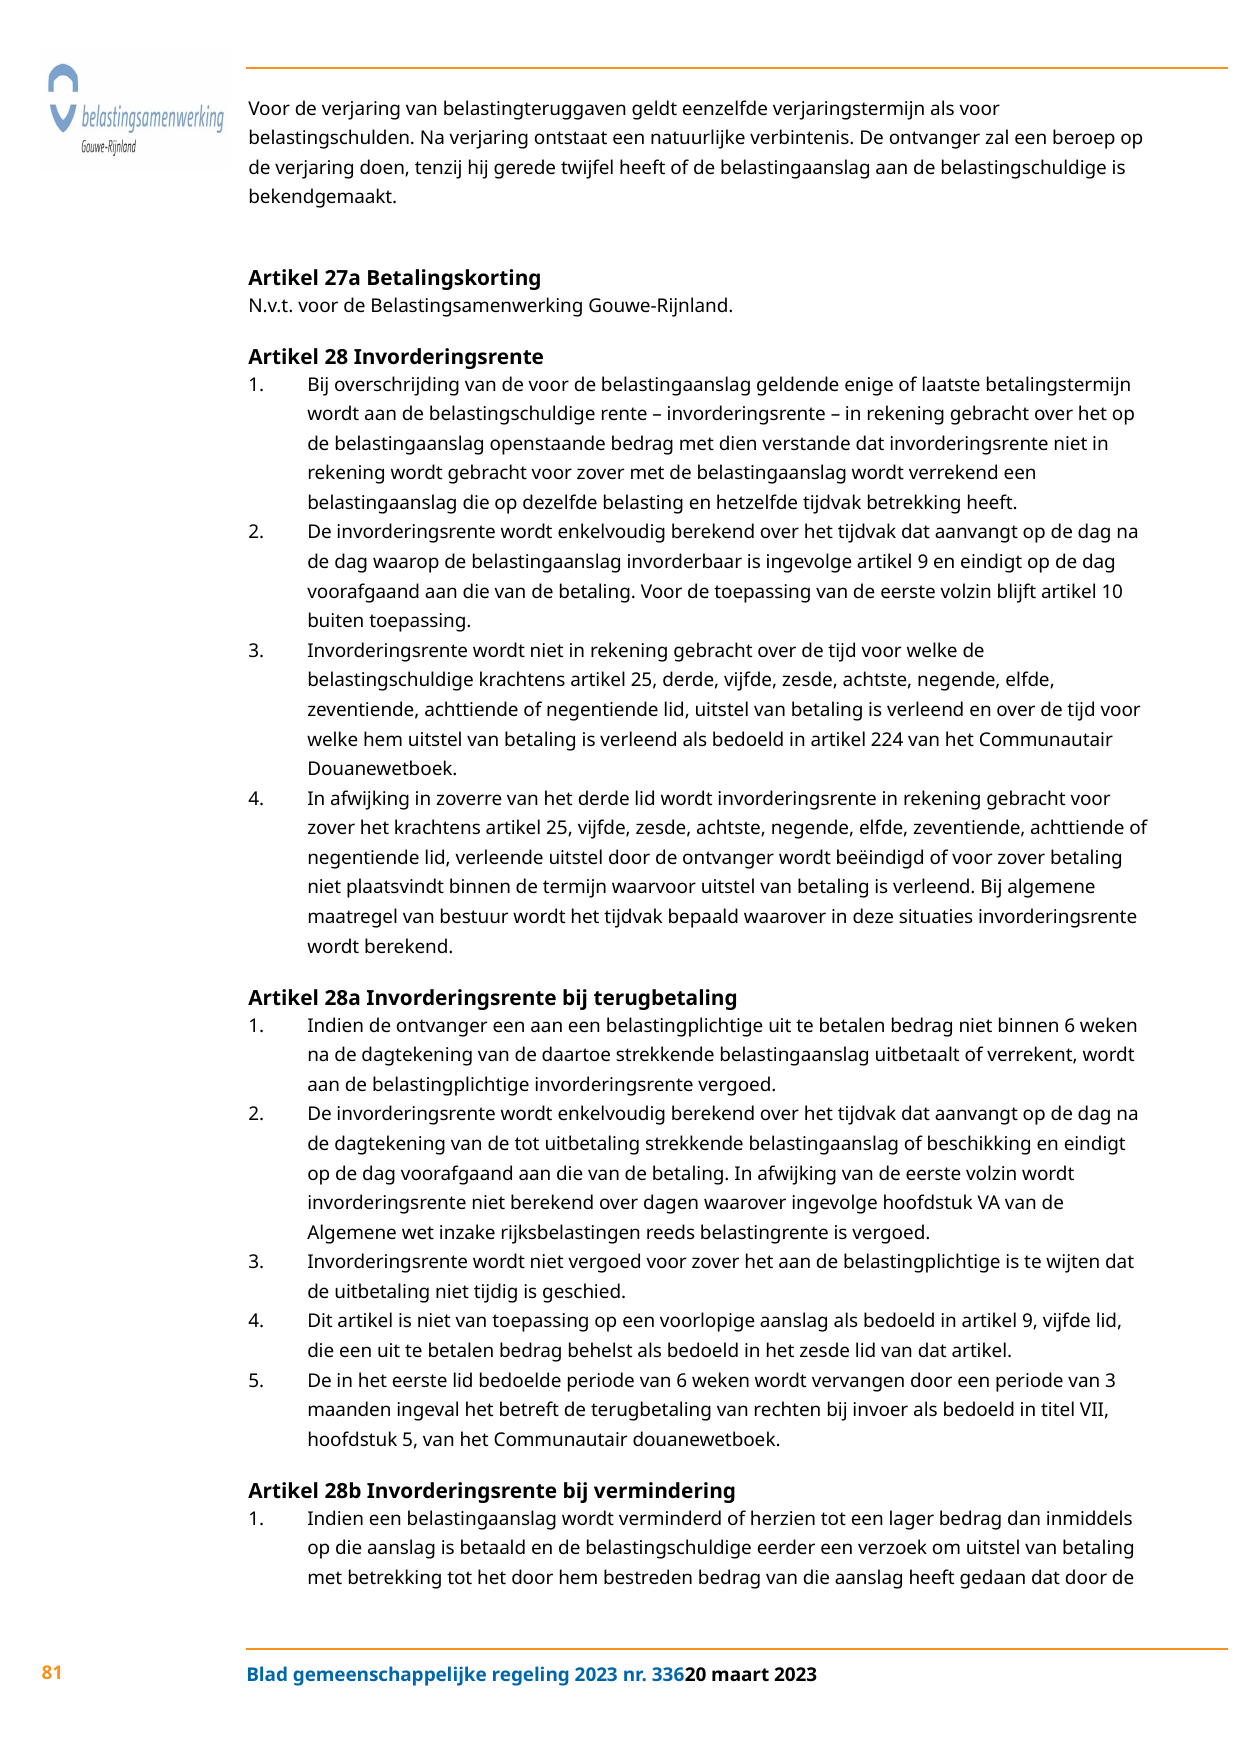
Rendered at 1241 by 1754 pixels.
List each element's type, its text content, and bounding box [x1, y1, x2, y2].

text N.v.t. voor de Belastingsamenwerking Gouwe-Rijnland. [248, 292, 1152, 318]
list In afwijking in zoverre van het derde lid wordt invorderingsrente in rekening gebracht voor zover het krachtens artikel 25, vijfde, zesde, achtste, negende, elfde, zeventiende, achttiende of negentiende lid, verleende uitstel door de ontvanger wordt beëindigd of voor zover betaling niet plaatsvindt binnen de termijn waarvoor uitstel van betaling is verleend. Bij algemene maatregel van bestuur wordt het tijdvak bepaald waarover in deze situaties invorderingsrente wordt berekend. [248, 785, 1152, 959]
list De invorderingsrente wordt enkelvoudig berekend over het tijdvak dat aanvangt op de dag na de dag waarop de belastingaanslag invorderbaar is ingevolge artikel 9 en eindigt op de dag voorafgaand aan die van de betaling. Voor de toepassing van de eerste volzin blijft artikel 10 buiten toepassing. [248, 519, 1152, 633]
list De invorderingsrente wordt enkelvoudig berekend over het tijdvak dat aanvangt op de dag na de dagtekening van de tot uitbetaling strekkende belastingaanslag of beschikking en eindigt op de dag voorafgaand aan die van de betaling. In afwijking van de eerste volzin wordt invorderingsrente niet berekend over dagen waarover ingevolge hoofdstuk VA van de Algemene wet inzake rijksbelastingen reeds belastingrente is vergoed. [248, 1101, 1152, 1244]
text Voor de verjaring van belastingteruggaven geldt eenzelfde verjaringstermijn als voor belastingschulden. Na verjaring ontstaat een natuurlijke verbintenis. De ontvanger zal een beroep op de verjaring doen, tenzij hij gerede twijfel heeft of de belastingaanslag aan de belastingschuldige is bekendgemaakt. [248, 95, 1152, 209]
picture [41, 47, 231, 172]
list De in het eerste lid bedoelde periode van 6 weken wordt vervangen door een periode van 3 maanden ingeval het betreft de terugbetaling van rechten bij invoer als bedoeld in titel VII, hoofdstuk 5, van het Communautair douanewetboek. [248, 1367, 1152, 1452]
list Invorderingsrente wordt niet in rekening gebracht over de tijd voor welke de belastingschuldige krachtens artikel 25, derde, vijfde, zesde, achtste, negende, elfde, zeventiende, achttiende of negentiende lid, uitstel van betaling is verleend en over de tijd voor welke hem uitstel van betaling is verleend als bedoeld in artikel 224 van het Communautair Douanewetboek. [248, 637, 1152, 781]
list Dit artikel is niet van toepassing op een voorlopige aanslag als bedoeld in artikel 9, vijfde lid, die een uit te betalen bedrag behelst als bedoeld in het zesde lid van dat artikel. [248, 1308, 1152, 1363]
list Indien de ontvanger een aan een belastingplichtige uit te betalen bedrag niet binnen 6 weken na de dagtekening van de daartoe strekkende belastingaanslag uitbetaalt of verrekent, wordt aan de belastingplichtige invorderingsrente vergoed. [248, 1012, 1152, 1097]
list Invorderingsrente wordt niet vergoed voor zover het aan de belastingplichtige is te wijten dat de uitbetaling niet tijdig is geschied. [248, 1248, 1152, 1304]
text Artikel 28 Invorderingsrente [248, 342, 1152, 371]
list Bij overschrijding van de voor de belastingaanslag geldende enige of laatste betalingstermijn wordt aan de belastingschuldige rente – invorderingsrente – in rekening gebracht over het op de belastingaanslag openstaande bedrag met dien verstande dat invorderingsrente niet in rekening wordt gebracht voor zover met de belastingaanslag wordt verrekend een belastingaanslag die op dezelfde belasting en hetzelfde tijdvak betrekking heeft. [248, 371, 1152, 515]
list Indien een belastingaanslag wordt verminderd of herzien tot een lager bedrag dan inmiddels op die aanslag is betaald en de belastingschuldige eerder een verzoek om uitstel van betaling met betrekking tot het door hem bestreden bedrag van die aanslag heeft gedaan dat door de [248, 1505, 1152, 1590]
text Artikel 28a Invorderingsrente bij terugbetaling [248, 983, 1152, 1012]
text Artikel 27a Betalingskorting [248, 263, 1152, 292]
text Artikel 28b Invorderingsrente bij vermindering [248, 1476, 1152, 1505]
